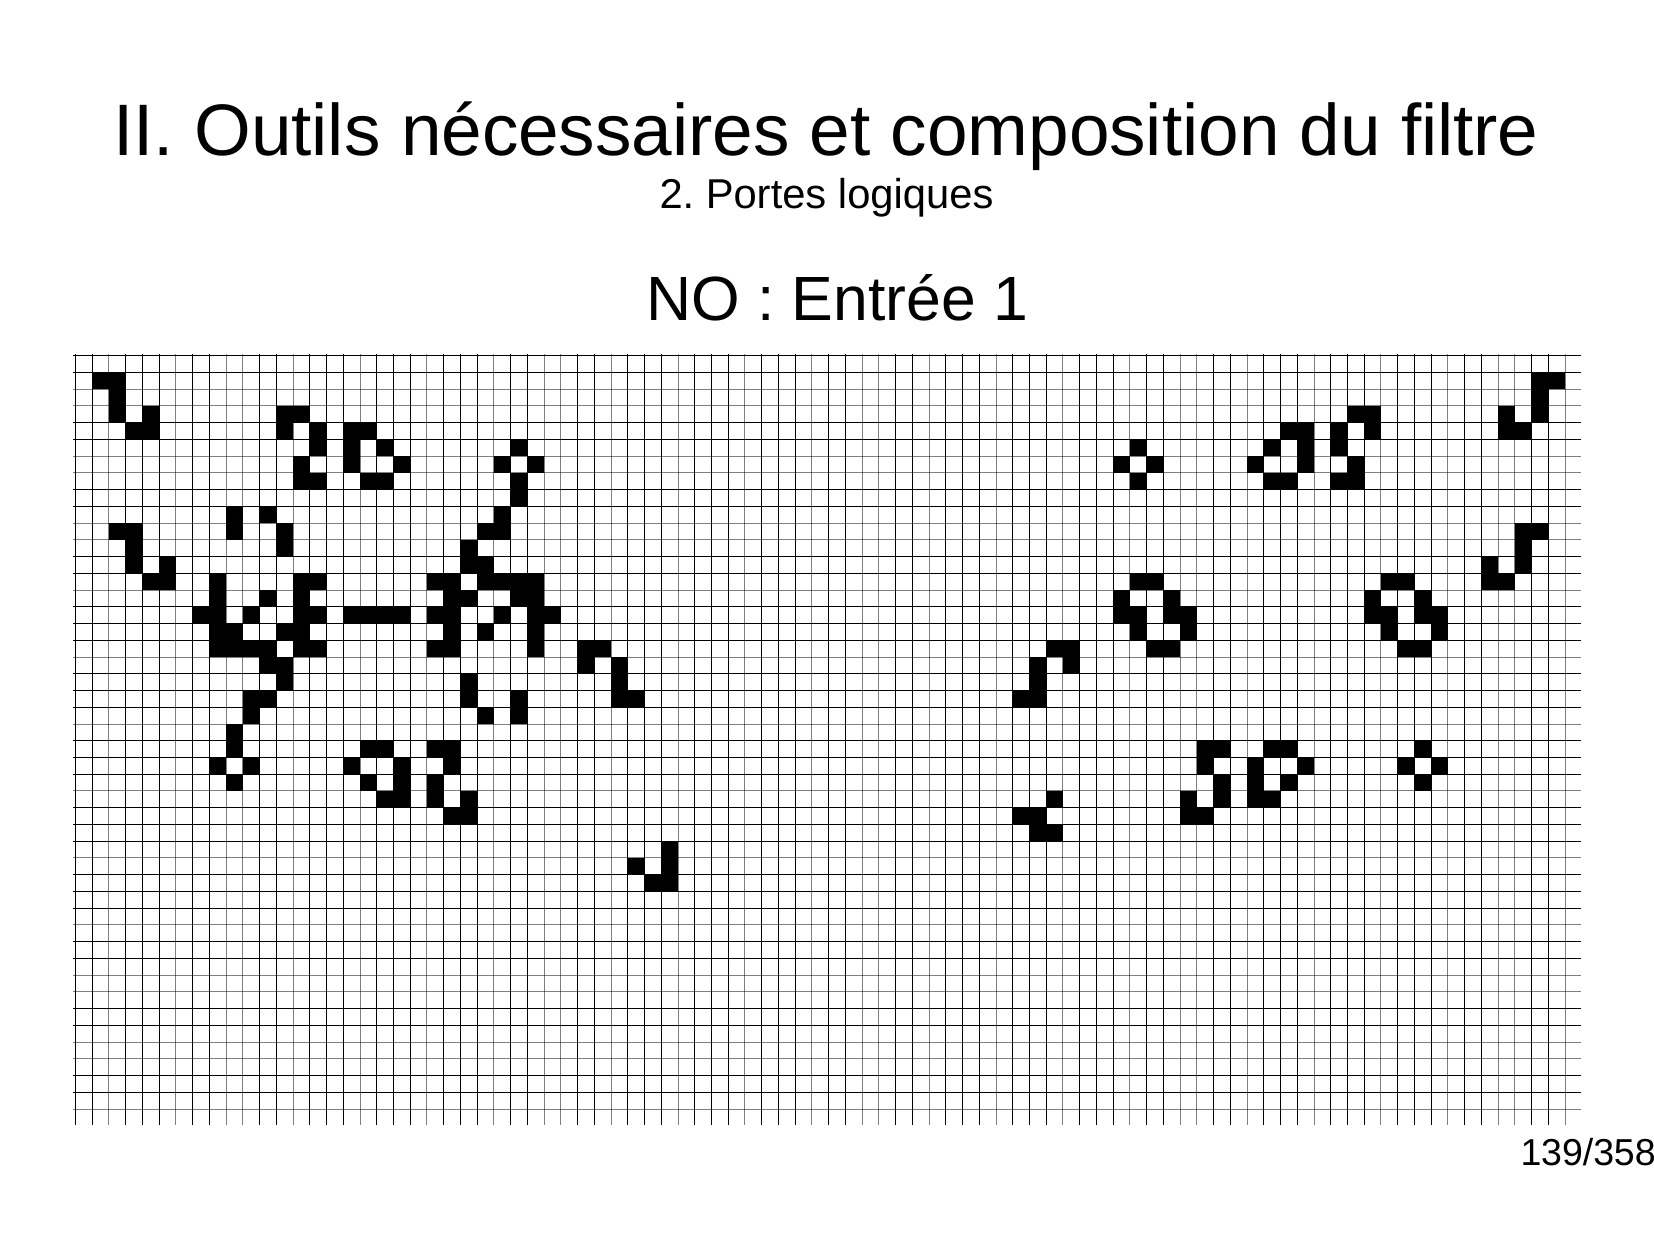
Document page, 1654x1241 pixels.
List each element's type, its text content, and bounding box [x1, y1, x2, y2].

text_box NO : Entrée 1 [631, 256, 1044, 342]
text_box <number>/358 [1505, 1124, 1654, 1182]
picture [73, 354, 1581, 1125]
title II. Outils nécessaires et composition du filtre 2. Portes logiques [82, 49, 1571, 257]
